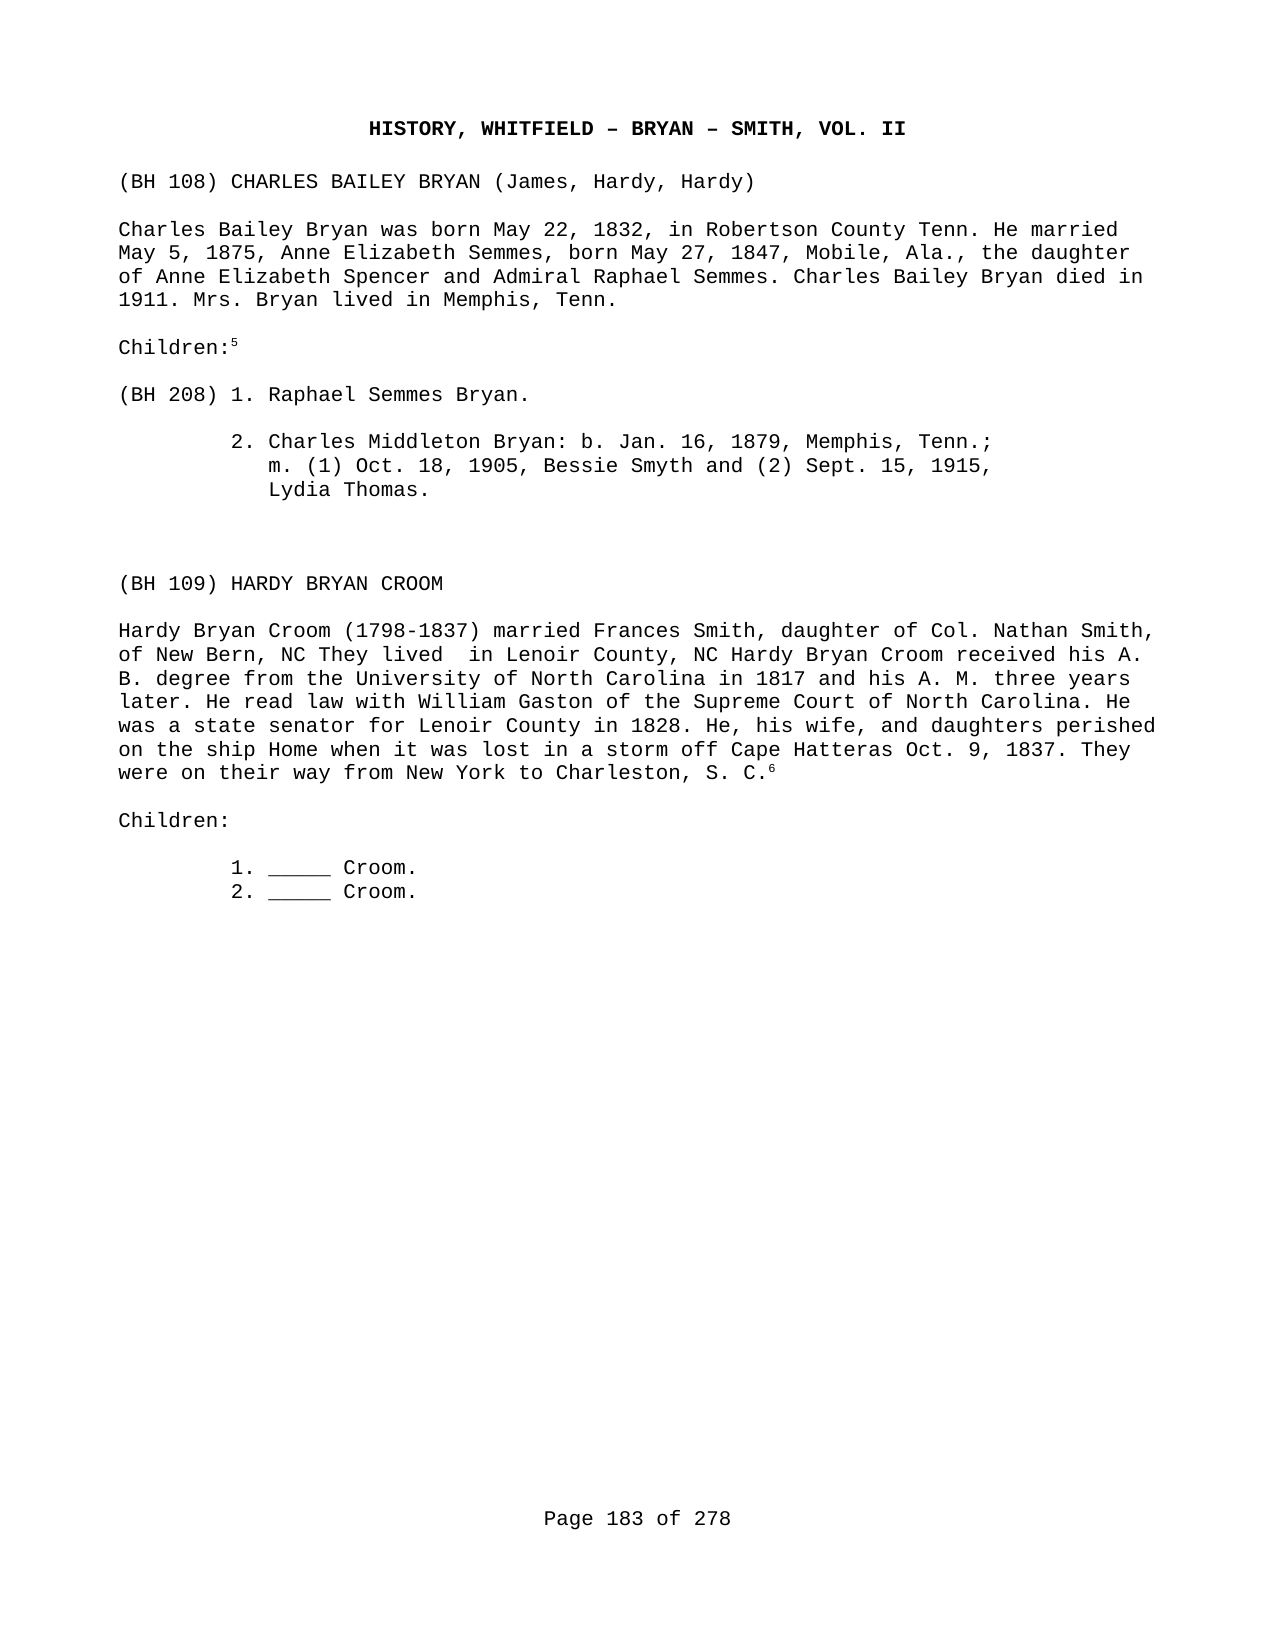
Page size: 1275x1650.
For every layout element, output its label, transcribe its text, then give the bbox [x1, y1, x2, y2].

text Lydia Thomas. [118, 479, 1157, 502]
text 1. _____ Croom. [118, 857, 1157, 881]
text (BH 208) 1. Raphael Semmes Bryan. [118, 384, 1157, 408]
text Charles Bailey Bryan was born May 22, 1832, in Robertson County Tenn. He married May 5, 1875, Anne Elizabeth Semmes, born May 27, 1847, Mobile, Ala., the daughter of Anne Elizabeth Spencer and Admiral Raphael Semmes. Charles Bailey Bryan died in 1911. Mrs. Bryan lived in Memphis, Tenn. [118, 218, 1157, 313]
text 2. _____ Croom. [118, 881, 1157, 904]
text m. (1) Oct. 18, 1905, Bessie Smyth and (2) Sept. 15, 1915, [118, 455, 1157, 479]
text (BH 109) HARDY BRYAN CROOM [118, 573, 1157, 597]
text 2. Charles Middleton Bryan: b. Jan. 16, 1879, Memphis, Tenn.; [118, 431, 1157, 455]
text Children: [118, 810, 1157, 833]
text Hardy Bryan Croom (1798-1837) married Frances Smith, daughter of Col. Nathan Smith, of New Bern, NC They lived in Lenoir County, NC Hardy Bryan Croom received his A. B. degree from the University of North Carolina in 1817 and his A. M. three years later. He read law with William Gaston of the Supreme Court of North Carolina. He was a state senator for Lenoir County in 1828. He, his wife, and daughters perished on the ship Home when it was lost in a storm off Cape Hatteras Oct. 9, 1837. They were on their way from New York to Charleston, S. C.6 [118, 621, 1157, 786]
text (BH 108) CHARLES BAILEY BRYAN (James, Hardy, Hardy) [118, 171, 1157, 195]
text Children:5 [118, 337, 1157, 360]
